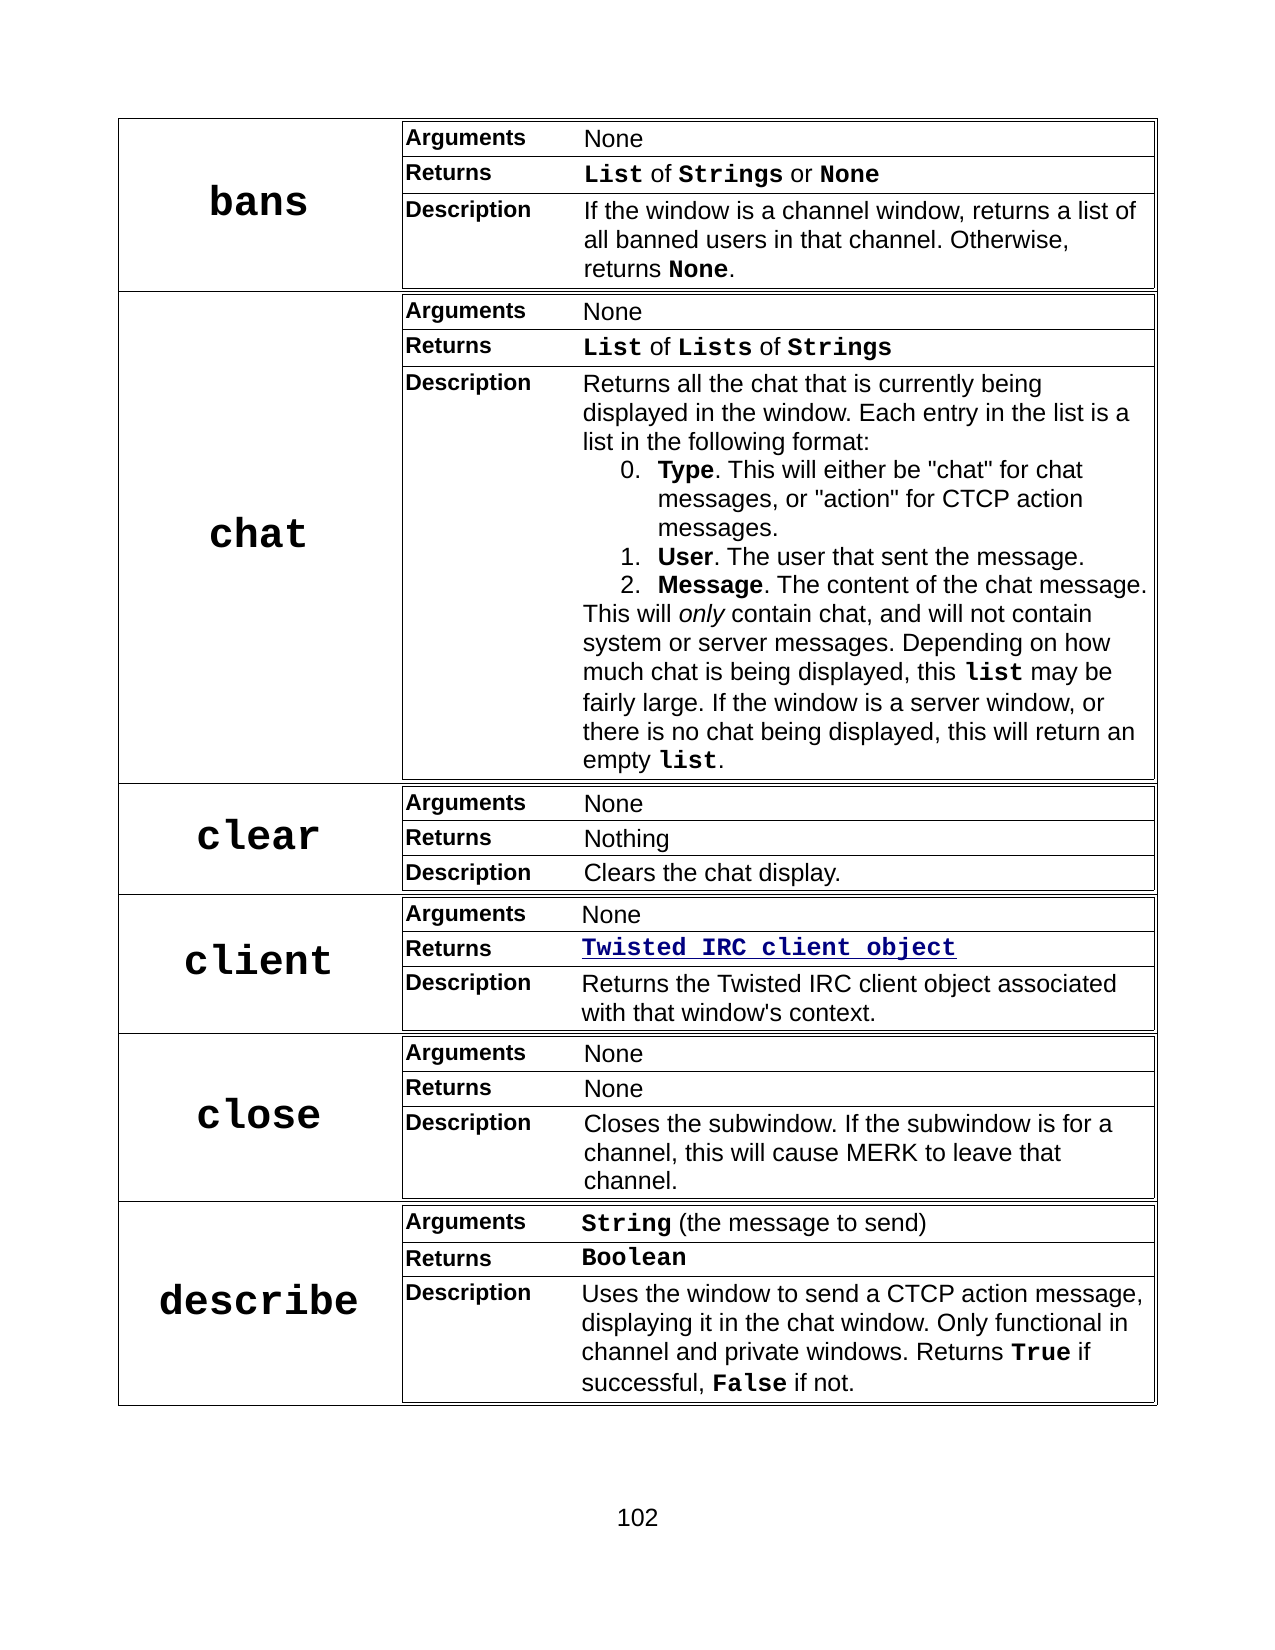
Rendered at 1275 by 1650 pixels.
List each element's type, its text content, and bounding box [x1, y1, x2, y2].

table_cell Returns the Twisted IRC client object associated with that window's context. [578, 967, 1154, 1029]
table_cell Returns [403, 1072, 581, 1106]
table_cell Description [403, 1277, 578, 1402]
table_cell describe [119, 1202, 399, 1405]
table_cell chat [119, 292, 399, 782]
table_cell [399, 119, 1157, 291]
table_cell Nothing [581, 821, 1154, 855]
table_cell Description [403, 967, 578, 1029]
table_cell close [119, 1034, 399, 1201]
table_cell [399, 784, 1157, 893]
table_cell Description [403, 194, 581, 288]
table_cell bans [119, 119, 399, 291]
table_cell Returns [403, 157, 581, 193]
table_header Arguments [403, 898, 578, 931]
table_header Arguments [403, 1037, 581, 1071]
table_header String (the message to send) [578, 1206, 1154, 1242]
table_cell List of Lists of Strings [580, 330, 1154, 366]
table_cell clear [119, 784, 399, 893]
table_cell Boolean [578, 1243, 1154, 1276]
table_header Arguments [403, 295, 580, 329]
table_cell [399, 895, 1157, 1033]
table_cell Returns [403, 330, 580, 366]
table_cell Clears the chat display. [581, 856, 1154, 890]
table_cell [399, 1034, 1157, 1201]
table_cell Description [403, 367, 580, 779]
table_cell [399, 292, 1157, 782]
table_cell Description [403, 1107, 581, 1198]
table_cell client [119, 895, 399, 1033]
table_cell Twisted IRC client object [578, 932, 1154, 966]
table_cell Returns [403, 821, 581, 855]
table_cell Returns [403, 932, 578, 966]
table_header Arguments [403, 1206, 578, 1242]
table_cell [399, 1202, 1157, 1405]
table_cell If the window is a channel window, returns a list of all banned users in that channel. Otherwise, returns None. [581, 194, 1154, 288]
table_header None [581, 1037, 1154, 1071]
table_cell Uses the window to send a CTCP action message, displaying it in the chat window. Only functional in channel and private windows. Returns True if successful, False if not. [578, 1277, 1154, 1402]
table_cell Returns all the chat that is currently being displayed in the window. Each entry in the list is a list in the following format: Type. This will either be "chat" for chat messages, or "action" for CTCP action messages. User. The user that sent the message. Message. The content of the chat message. This will only contain chat, and will not contain system or server messages. Depending on how much chat is being displayed, this list may be fairly large. If the window is a server window, or there is no chat being displayed, this will return an empty list. [580, 367, 1154, 779]
table_cell Closes the subwindow. If the subwindow is for a channel, this will cause MERK to leave that channel. [581, 1107, 1154, 1198]
table_cell Description [403, 856, 581, 890]
table_cell None [581, 1072, 1154, 1106]
table_cell Returns [403, 1243, 578, 1276]
table_header None [581, 787, 1154, 820]
table_cell List of Strings or None [581, 157, 1154, 193]
table_header None [581, 122, 1154, 156]
table_header None [580, 295, 1154, 329]
table_header None [578, 898, 1154, 931]
table_header Arguments [403, 122, 581, 156]
table_header Arguments [403, 787, 581, 820]
